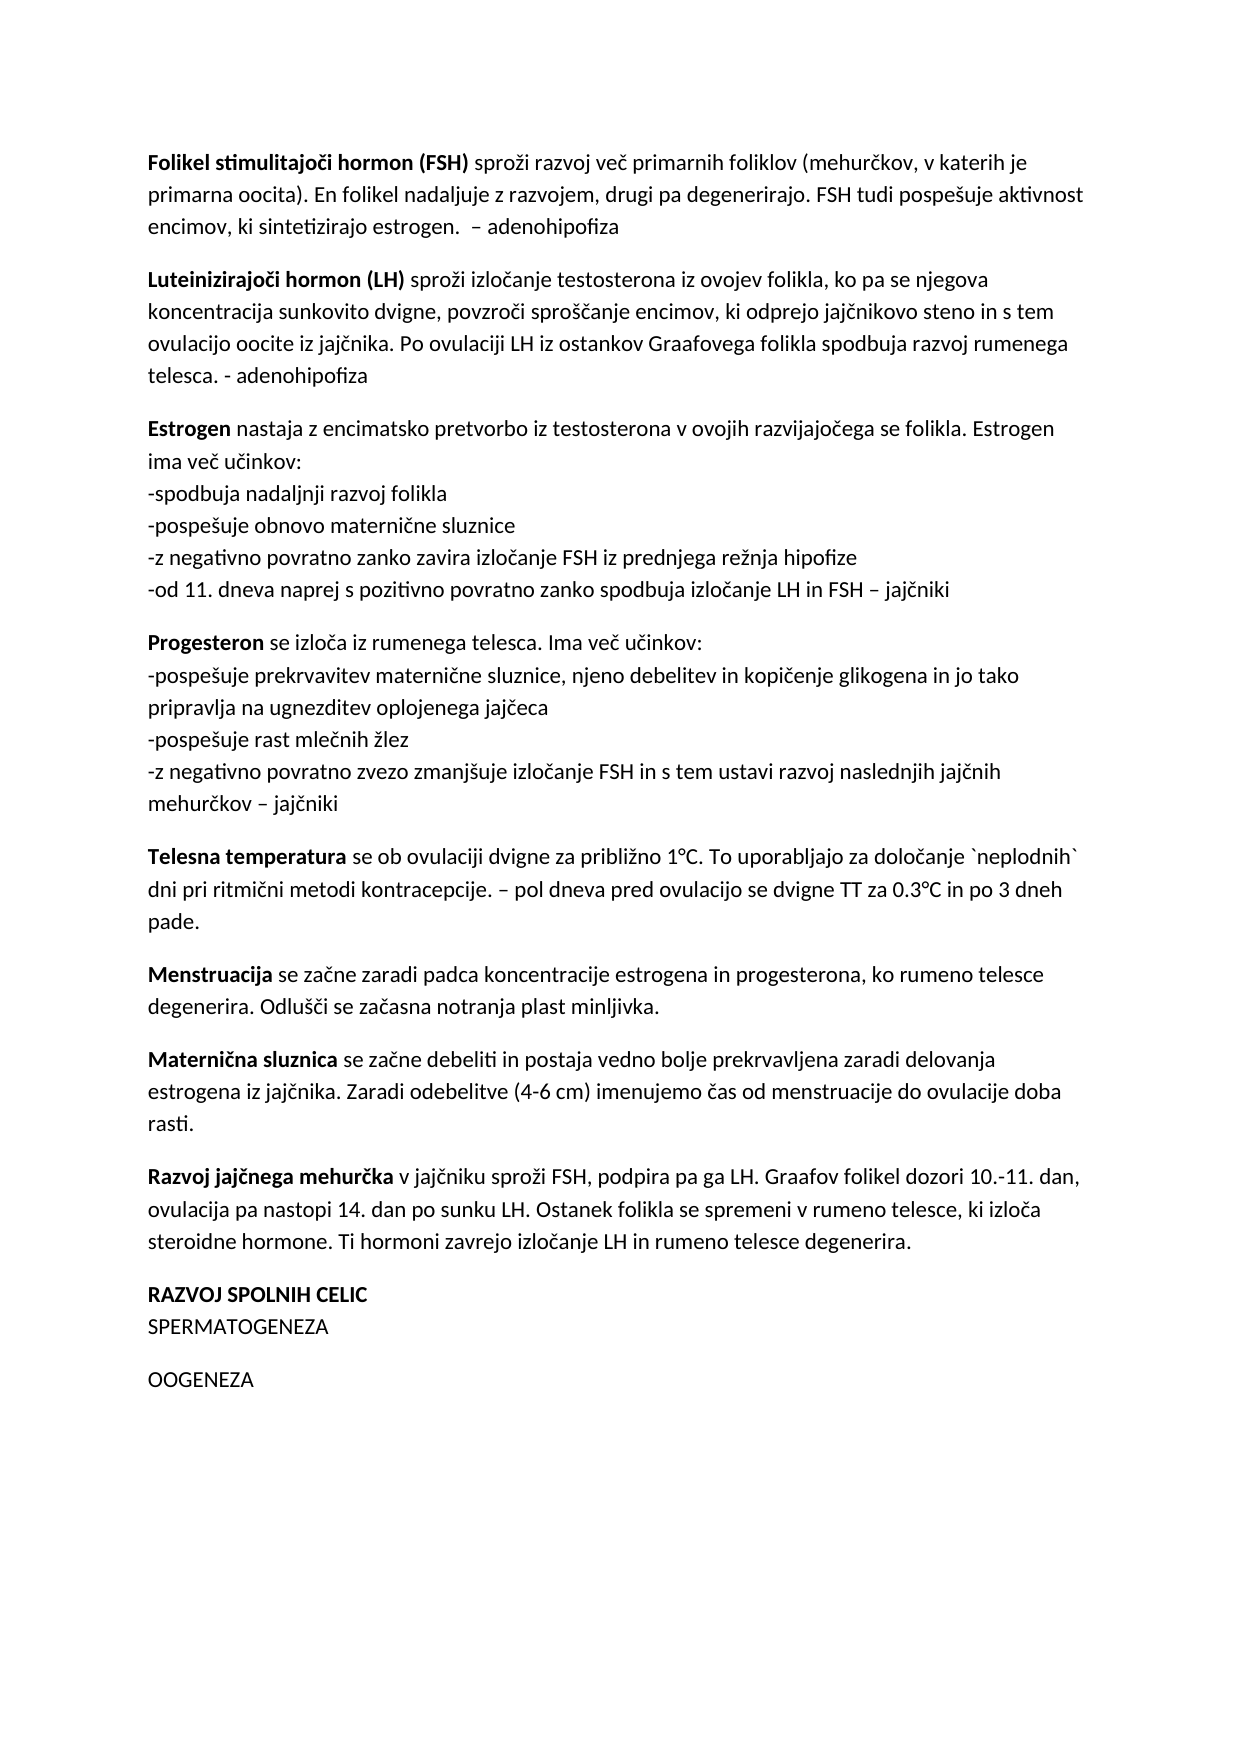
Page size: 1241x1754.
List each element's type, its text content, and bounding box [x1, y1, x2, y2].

text Progesteron se izloča iz rumenega telesca. Ima več učinkov: -pospešuje prekrvavitev maternične sluznice, njeno debelitev in kopičenje glikogena in jo tako pripravlja na ugnezditev oplojenega jajčeca -pospešuje rast mlečnih žlez -z negativno povratno zvezo zmanjšuje izločanje FSH in s tem ustavi razvoj naslednjih jajčnih mehurčkov – jajčniki [148, 628, 1093, 817]
text Razvoj jajčnega mehurčka v jajčniku sproži FSH, podpira pa ga LH. Graafov folikel dozori 10.-11. dan, ovulacija pa nastopi 14. dan po sunku LH. Ostanek folikla se spremeni v rumeno telesce, ki izloča steroidne hormone. Ti hormoni zavrejo izločanje LH in rumeno telesce degenerira. [148, 1162, 1093, 1255]
text Menstruacija se začne zaradi padca koncentracije estrogena in progesterona, ko rumeno telesce degenerira. Odlušči se začasna notranja plast minljivka. [148, 960, 1093, 1020]
text OOGENEZA [148, 1365, 1093, 1393]
text Luteinizirajoči hormon (LH) sproži izločanje testosterona iz ovojev folikla, ko pa se njegova koncentracija sunkovito dvigne, povzroči sproščanje encimov, ki odprejo jajčnikovo steno in s tem ovulacijo oocite iz jajčnika. Po ovulaciji LH iz ostankov Graafovega folikla spodbuja razvoj rumenega telesca. - adenohipofiza [148, 265, 1093, 389]
text Maternična sluznica se začne debeliti in postaja vedno bolje prekrvavljena zaradi delovanja estrogena iz jajčnika. Zaradi odebelitve (4-6 cm) imenujemo čas od menstruacije do ovulacije doba rasti. [148, 1045, 1093, 1137]
text Folikel stimulitajoči hormon (FSH) sproži razvoj več primarnih foliklov (mehurčkov, v katerih je primarna oocita). En folikel nadaljuje z razvojem, drugi pa degenerirajo. FSH tudi pospešuje aktivnost encimov, ki sintetizirajo estrogen. – adenohipofiza [148, 148, 1093, 240]
text Estrogen nastaja z encimatsko pretvorbo iz testosterona v ovojih razvijajočega se folikla. Estrogen ima več učinkov: -spodbuja nadaljnji razvoj folikla -pospešuje obnovo maternične sluznice -z negativno povratno zanko zavira izločanje FSH iz prednjega režnja hipofize -od 11. dneva naprej s pozitivno povratno zanko spodbuja izločanje LH in FSH – jajčniki [148, 414, 1093, 603]
text Telesna temperatura se ob ovulaciji dvigne za približno 1°C. To uporabljajo za določanje `neplodnih` dni pri ritmični metodi kontracepcije. – pol dneva pred ovulacijo se dvigne TT za 0.3°C in po 3 dneh pade. [148, 842, 1093, 935]
text RAZVOJ SPOLNIH CELIC SPERMATOGENEZA [148, 1280, 1093, 1340]
